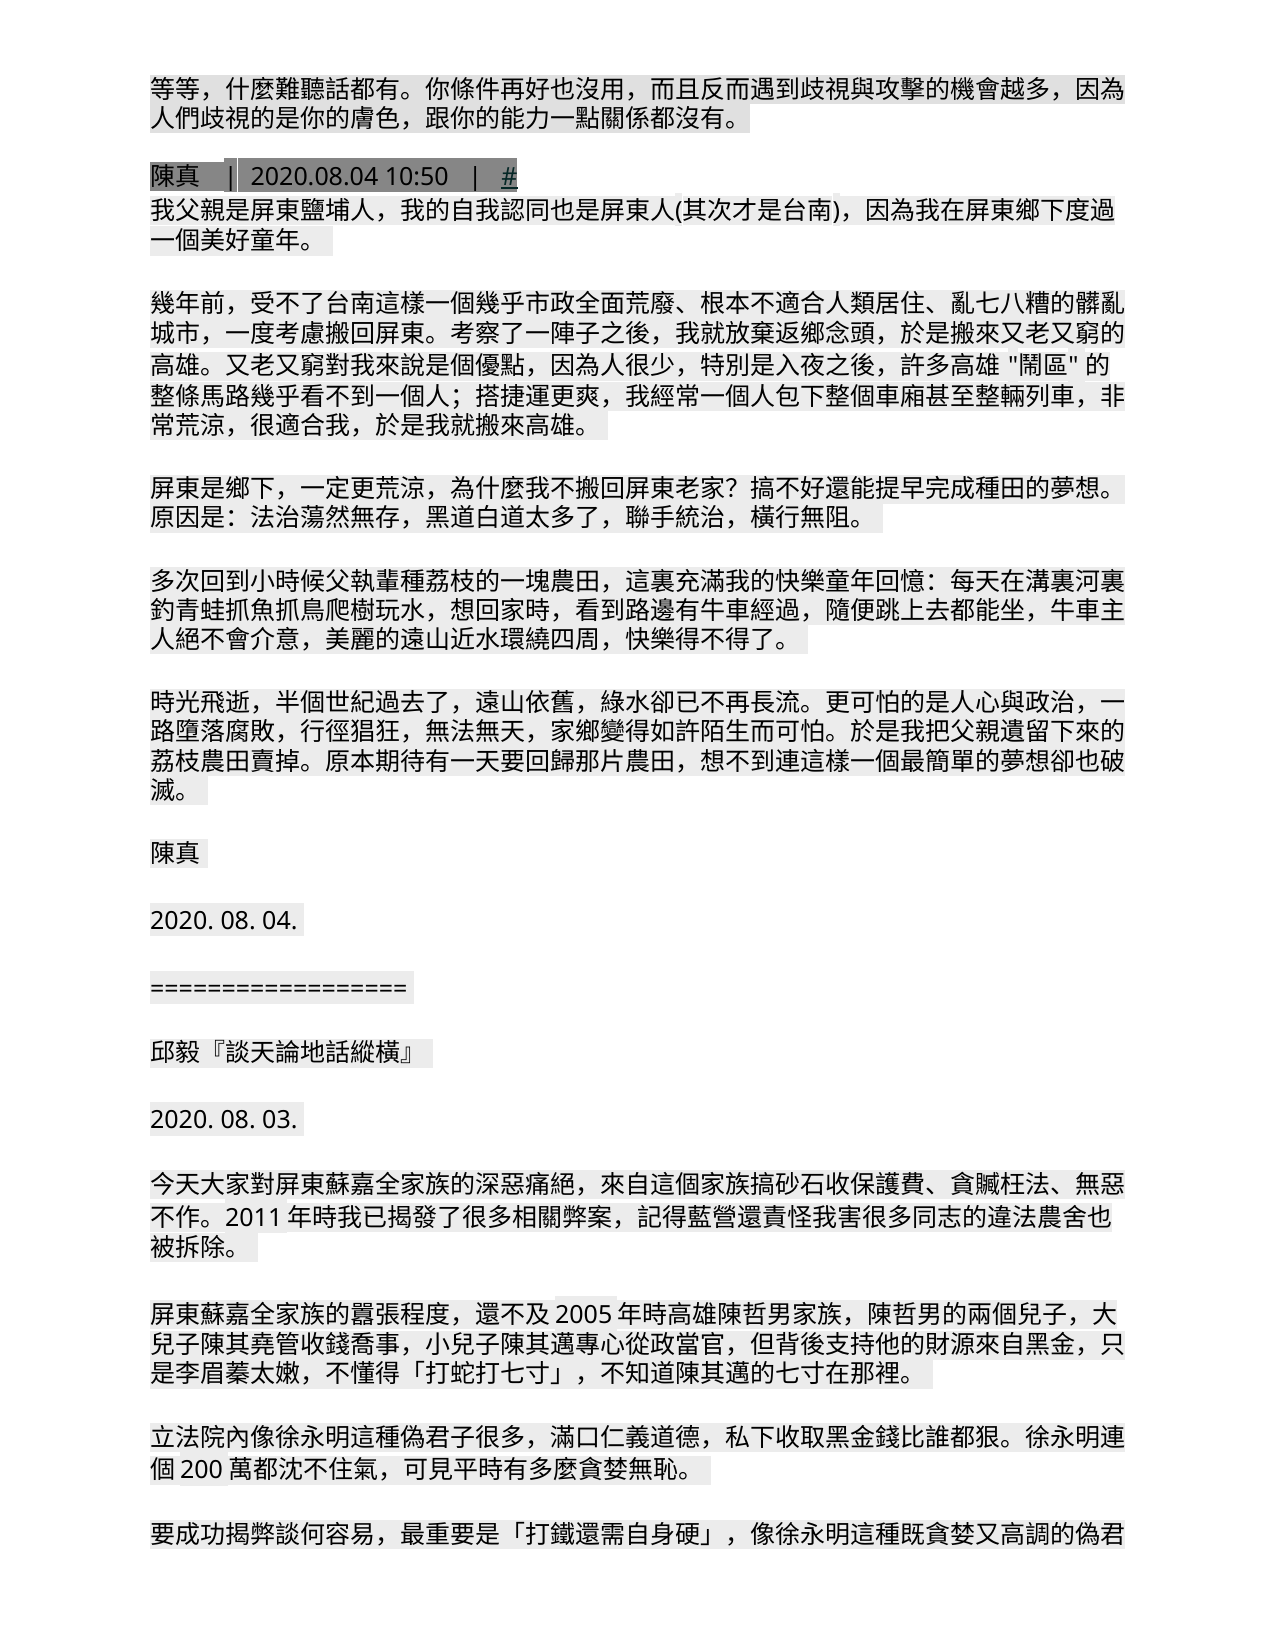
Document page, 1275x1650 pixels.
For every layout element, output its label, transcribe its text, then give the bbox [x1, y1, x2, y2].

text 我父親是屏東鹽埔人，我的自我認同也是屏東人(其次才是台南)，因為我在屏東鄉下度過一個美好童年。 幾年前，受不了台南這樣一個幾乎市政全面荒廢、根本不適合人類居住、亂七八糟的髒亂城市，一度考慮搬回屏東。考察了一陣子之後，我就放棄返鄉念頭，於是搬來又老又窮的高雄。又老又窮對我來說是個優點，因為人很少，特別是入夜之後，許多高雄 "鬧區" 的整條馬路幾乎看不到一個人；搭捷運更爽，我經常一個人包下整個車廂甚至整輛列車，非常荒涼，很適合我，於是我就搬來高雄。 屏東是鄉下，一定更荒涼，為什麼我不搬回屏東老家？搞不好還能提早完成種田的夢想。原因是：法治蕩然無存，黑道白道太多了，聯手統治，橫行無阻。 多次回到小時候父執輩種荔枝的一塊農田，這裏充滿我的快樂童年回憶：每天在溝裏河裏釣青蛙抓魚抓鳥爬樹玩水，想回家時，看到路邊有牛車經過，隨便跳上去都能坐，牛車主人絕不會介意，美麗的遠山近水環繞四周，快樂得不得了。 時光飛逝，半個世紀過去了，遠山依舊，綠水卻已不再長流。更可怕的是人心與政治，一路墮落腐敗，行徑猖狂，無法無天，家鄉變得如許陌生而可怕。於是我把父親遺留下來的荔枝農田賣掉。原本期待有一天要回歸那片農田，想不到連這樣一個最簡單的夢想卻也破滅。 陳真 2020. 08. 04. ================== 邱毅『談天論地話縱橫』 2020. 08. 03. 今天大家對屏東蘇嘉全家族的深惡痛絕，來自這個家族搞砂石收保護費、貪贓枉法、無惡不作。2011年時我已揭發了很多相關弊案，記得藍營還責怪我害很多同志的違法農舍也被拆除。 屏東蘇嘉全家族的囂張程度，還不及2005年時高雄陳哲男家族，陳哲男的兩個兒子，大兒子陳其堯管收錢喬事，小兒子陳其邁專心從政當官，但背後支持他的財源來自黑金，只是李眉蓁太嫩，不懂得「打蛇打七寸」，不知道陳其邁的七寸在那裡。 立法院內像徐永明這種偽君子很多，滿口仁義道德，私下收取黑金錢比誰都狠。徐永明連個200萬都沈不住氣，可見平時有多麼貪婪無恥。 要成功揭弊談何容易，最重要是「打鐵還需自身硬」，像徐永明這種既貪婪又高調的偽君 [150, 192, 1125, 1549]
text 等等，什麼難聽話都有。你條件再好也沒用，而且反而遇到歧視與攻擊的機會越多，因為人們歧視的是你的膚色，跟你的能力一點關係都沒有。 [150, 75, 1125, 133]
text 陳真 | 2020.08.04 10:50 | # [150, 158, 1125, 192]
